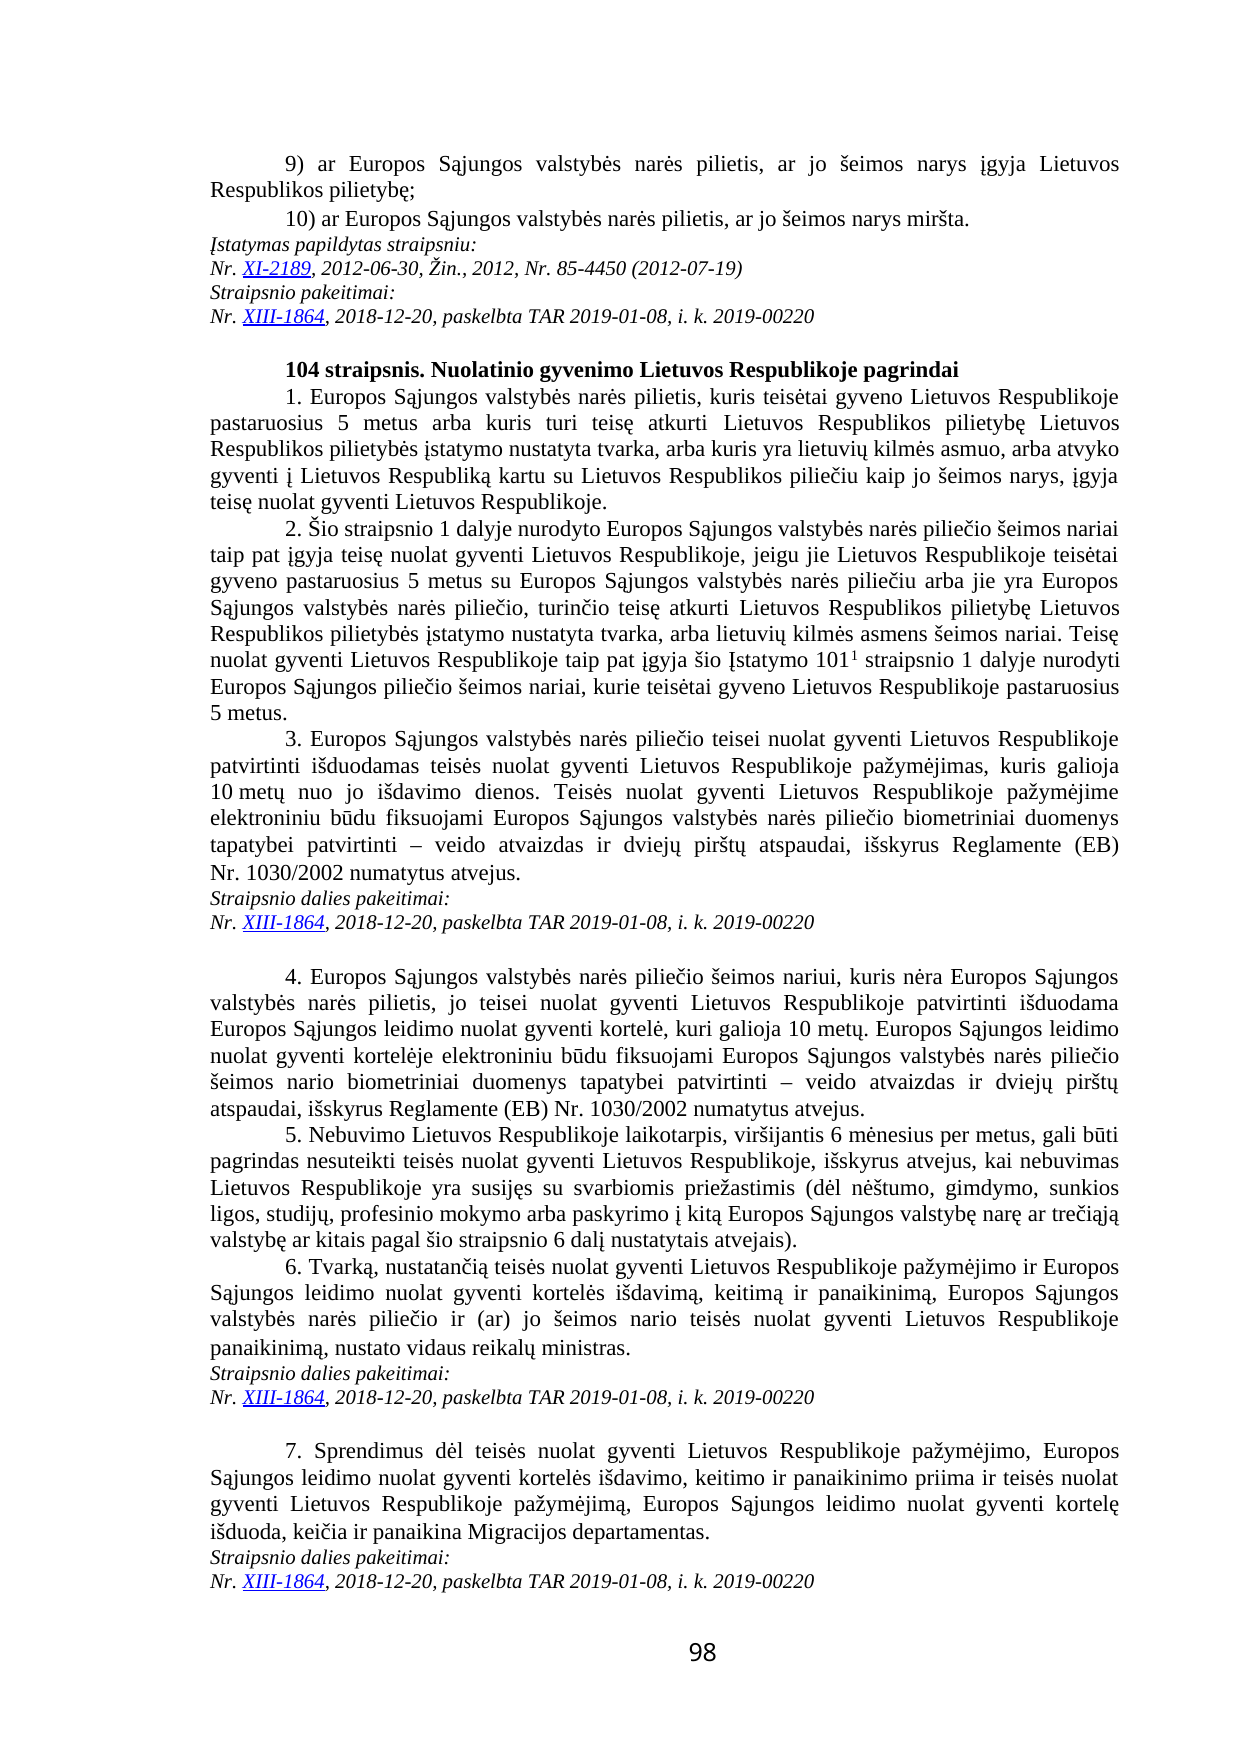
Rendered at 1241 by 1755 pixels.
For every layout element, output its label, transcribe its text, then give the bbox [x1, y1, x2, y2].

text Nr. XIII-1864, 2018-12-20, paskelbta TAR 2019-01-08, i. k. 2019-00220 [210, 1569, 1120, 1593]
text 9) ar Europos Sąjungos valstybės narės pilietis, ar jo šeimos narys įgyja Lietuvos Respublikos pilietybę; [210, 150, 1120, 203]
text Straipsnio dalies pakeitimai: [210, 886, 1120, 910]
text Nr. XI-2189, 2012-06-30, Žin., 2012, Nr. 85-4450 (2012-07-19) [210, 256, 1120, 279]
text Straipsnio dalies pakeitimai: [210, 1361, 1120, 1384]
text 3. Europos Sąjungos valstybės narės piliečio teisei nuolat gyventi Lietuvos Respublikoje patvirtinti išduodamas teisės nuolat gyventi Lietuvos Respublikoje pažymėjimas, kuris galioja 10 metų nuo jo išdavimo dienos. Teisės nuolat gyventi Lietuvos Respublikoje pažymėjime elektroniniu būdu fiksuojami Europos Sąjungos valstybės narės piliečio biometriniai duomenys tapatybei patvirtinti – veido atvaizdas ir dviejų pirštų atspaudai, išskyrus Reglamente (EB) Nr. 1030/2002 numatytus atvejus. [210, 725, 1120, 886]
text 10) ar Europos Sąjungos valstybės narės pilietis, ar jo šeimos narys miršta. [210, 203, 1120, 231]
text Nr. XIII-1864, 2018-12-20, paskelbta TAR 2019-01-08, i. k. 2019-00220 [210, 910, 1120, 934]
text 104 straipsnis. Nuolatinio gyvenimo Lietuvos Respublikoje pagrindai [210, 356, 1120, 383]
text Nr. XIII-1864, 2018-12-20, paskelbta TAR 2019-01-08, i. k. 2019-00220 [210, 1384, 1120, 1409]
text 2. Šio straipsnio 1 dalyje nurodyto Europos Sąjungos valstybės narės piliečio šeimos nariai taip pat įgyja teisę nuolat gyventi Lietuvos Respublikoje, jeigu jie Lietuvos Respublikoje teisėtai gyveno pastaruosius 5 metus su Europos Sąjungos valstybės narės piliečiu arba jie yra Europos Sąjungos valstybės narės piliečio, turinčio teisę atkurti Lietuvos Respublikos pilietybę Lietuvos Respublikos pilietybės įstatymo nustatyta tvarka, arba lietuvių kilmės asmens šeimos nariai. Teisę nuolat gyventi Lietuvos Respublikoje taip pat įgyja šio Įstatymo 1011 straipsnio 1 dalyje nurodyti Europos Sąjungos piliečio šeimos nariai, kurie teisėtai gyveno Lietuvos Respublikoje pastaruosius 5 metus. [210, 514, 1120, 725]
text Straipsnio pakeitimai: [210, 279, 1120, 304]
text 4. Europos Sąjungos valstybės narės piliečio šeimos nariui, kuris nėra Europos Sąjungos valstybės narės pilietis, jo teisei nuolat gyventi Lietuvos Respublikoje patvirtinti išduodama Europos Sąjungos leidimo nuolat gyventi kortelė, kuri galioja 10 metų. Europos Sąjungos leidimo nuolat gyventi kortelėje elektroniniu būdu fiksuojami Europos Sąjungos valstybės narės piliečio šeimos nario biometriniai duomenys tapatybei patvirtinti – veido atvaizdas ir dviejų pirštų atspaudai, išskyrus Reglamente (EB) Nr. 1030/2002 numatytus atvejus. [210, 963, 1120, 1121]
text 1. Europos Sąjungos valstybės narės pilietis, kuris teisėtai gyveno Lietuvos Respublikoje pastaruosius 5 metus arba kuris turi teisę atkurti Lietuvos Respublikos pilietybę Lietuvos Respublikos pilietybės įstatymo nustatyta tvarka, arba kuris yra lietuvių kilmės asmuo, arba atvyko gyventi į Lietuvos Respubliką kartu su Lietuvos Respublikos piliečiu kaip jo šeimos narys, įgyja teisę nuolat gyventi Lietuvos Respublikoje. [210, 383, 1120, 514]
text 5. Nebuvimo Lietuvos Respublikoje laikotarpis, viršijantis 6 mėnesius per metus, gali būti pagrindas nesuteikti teisės nuolat gyventi Lietuvos Respublikoje, išskyrus atvejus, kai nebuvimas Lietuvos Respublikoje yra susijęs su svarbiomis priežastimis (dėl nėštumo, gimdymo, sunkios ligos, studijų, profesinio mokymo arba paskyrimo į kitą Europos Sąjungos valstybę narę ar trečiąją valstybę ar kitais pagal šio straipsnio 6 dalį nustatytais atvejais). [210, 1121, 1120, 1253]
text Nr. XIII-1864, 2018-12-20, paskelbta TAR 2019-01-08, i. k. 2019-00220 [210, 304, 1120, 328]
text 6. Tvarką, nustatančią teisės nuolat gyventi Lietuvos Respublikoje pažymėjimo ir Europos Sąjungos leidimo nuolat gyventi kortelės išdavimą, keitimą ir panaikinimą, Europos Sąjungos valstybės narės piliečio ir (ar) jo šeimos nario teisės nuolat gyventi Lietuvos Respublikoje panaikinimą, nustato vidaus reikalų ministras. [210, 1253, 1120, 1361]
text Straipsnio dalies pakeitimai: [210, 1545, 1120, 1569]
text 7. Sprendimus dėl teisės nuolat gyventi Lietuvos Respublikoje pažymėjimo, Europos Sąjungos leidimo nuolat gyventi kortelės išdavimo, keitimo ir panaikinimo priima ir teisės nuolat gyventi Lietuvos Respublikoje pažymėjimą, Europos Sąjungos leidimo nuolat gyventi kortelę išduoda, keičia ir panaikina Migracijos departamentas. [210, 1437, 1120, 1545]
text Įstatymas papildytas straipsniu: [210, 231, 1120, 256]
